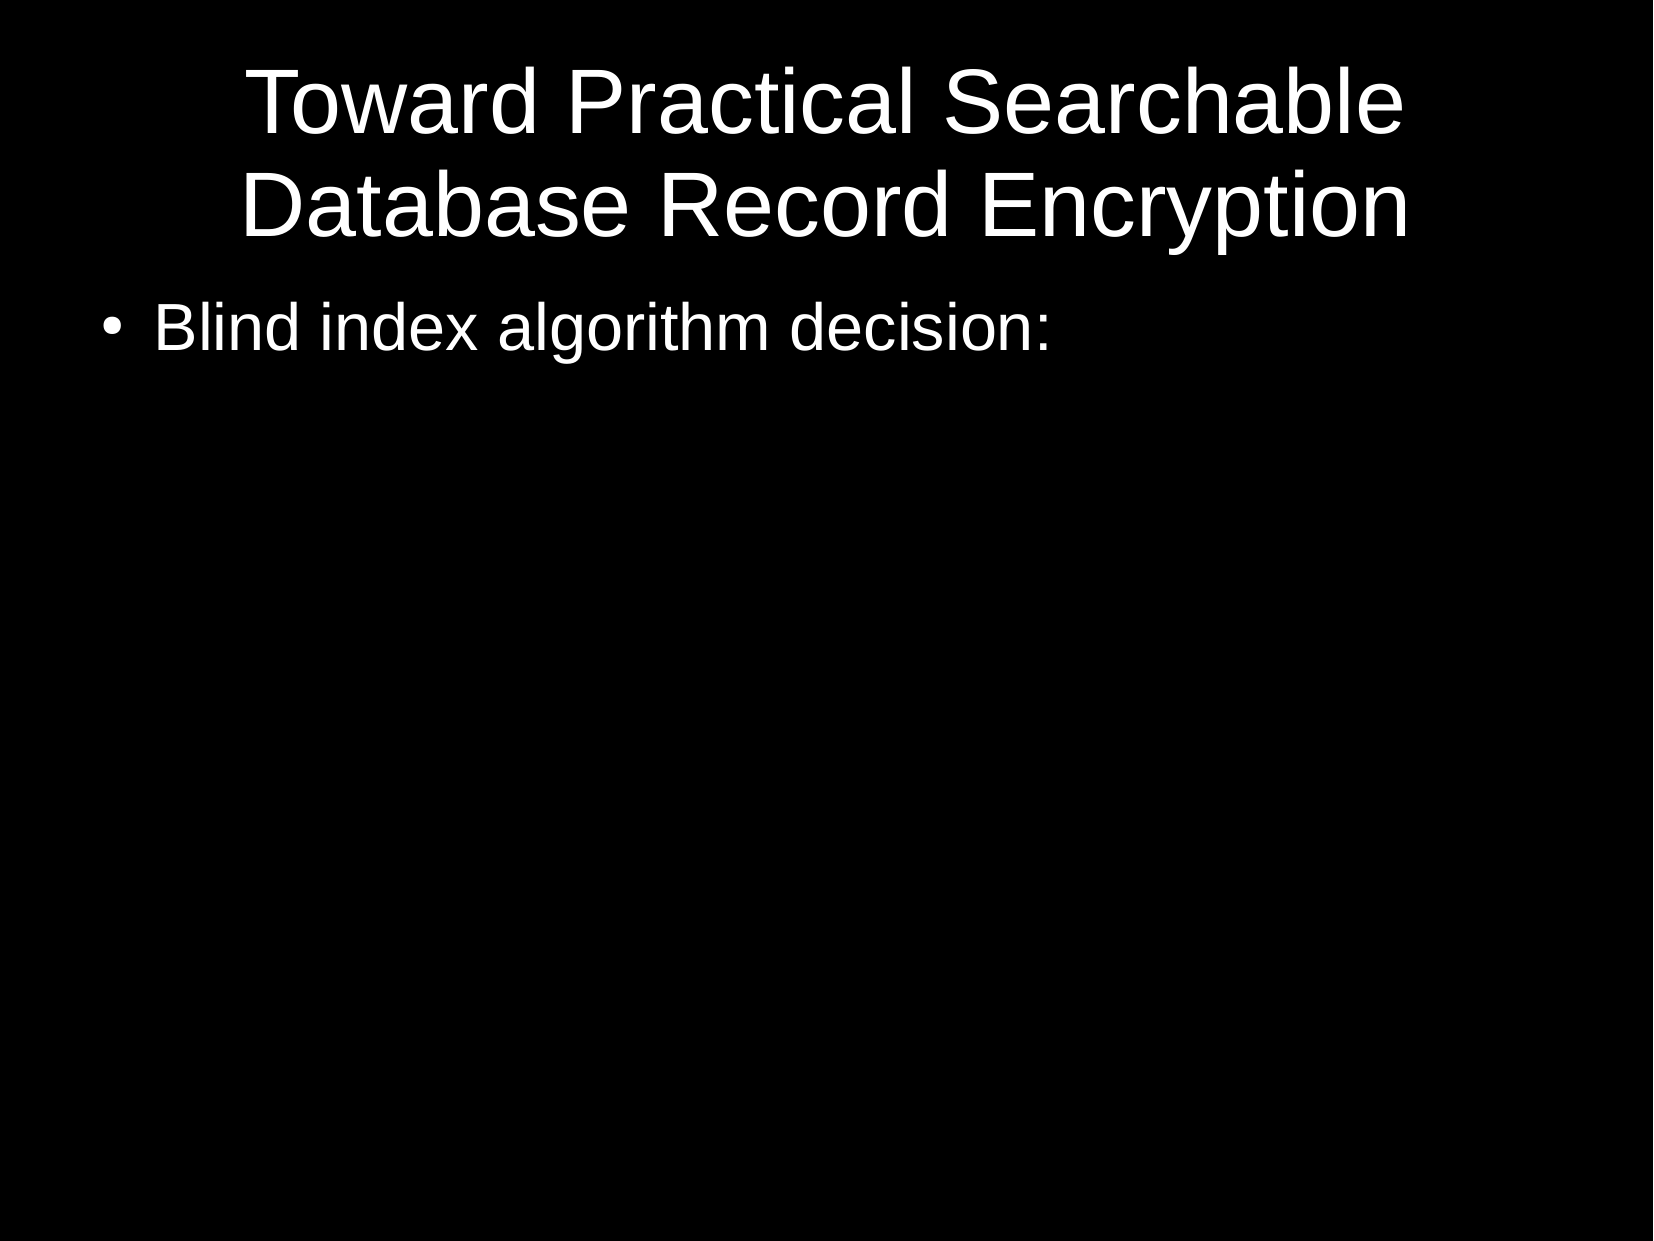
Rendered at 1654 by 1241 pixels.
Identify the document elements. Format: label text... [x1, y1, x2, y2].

list Blind index algorithm decision: [82, 290, 1571, 1186]
title Toward Practical Searchable Database Record Encryption [82, 49, 1571, 257]
